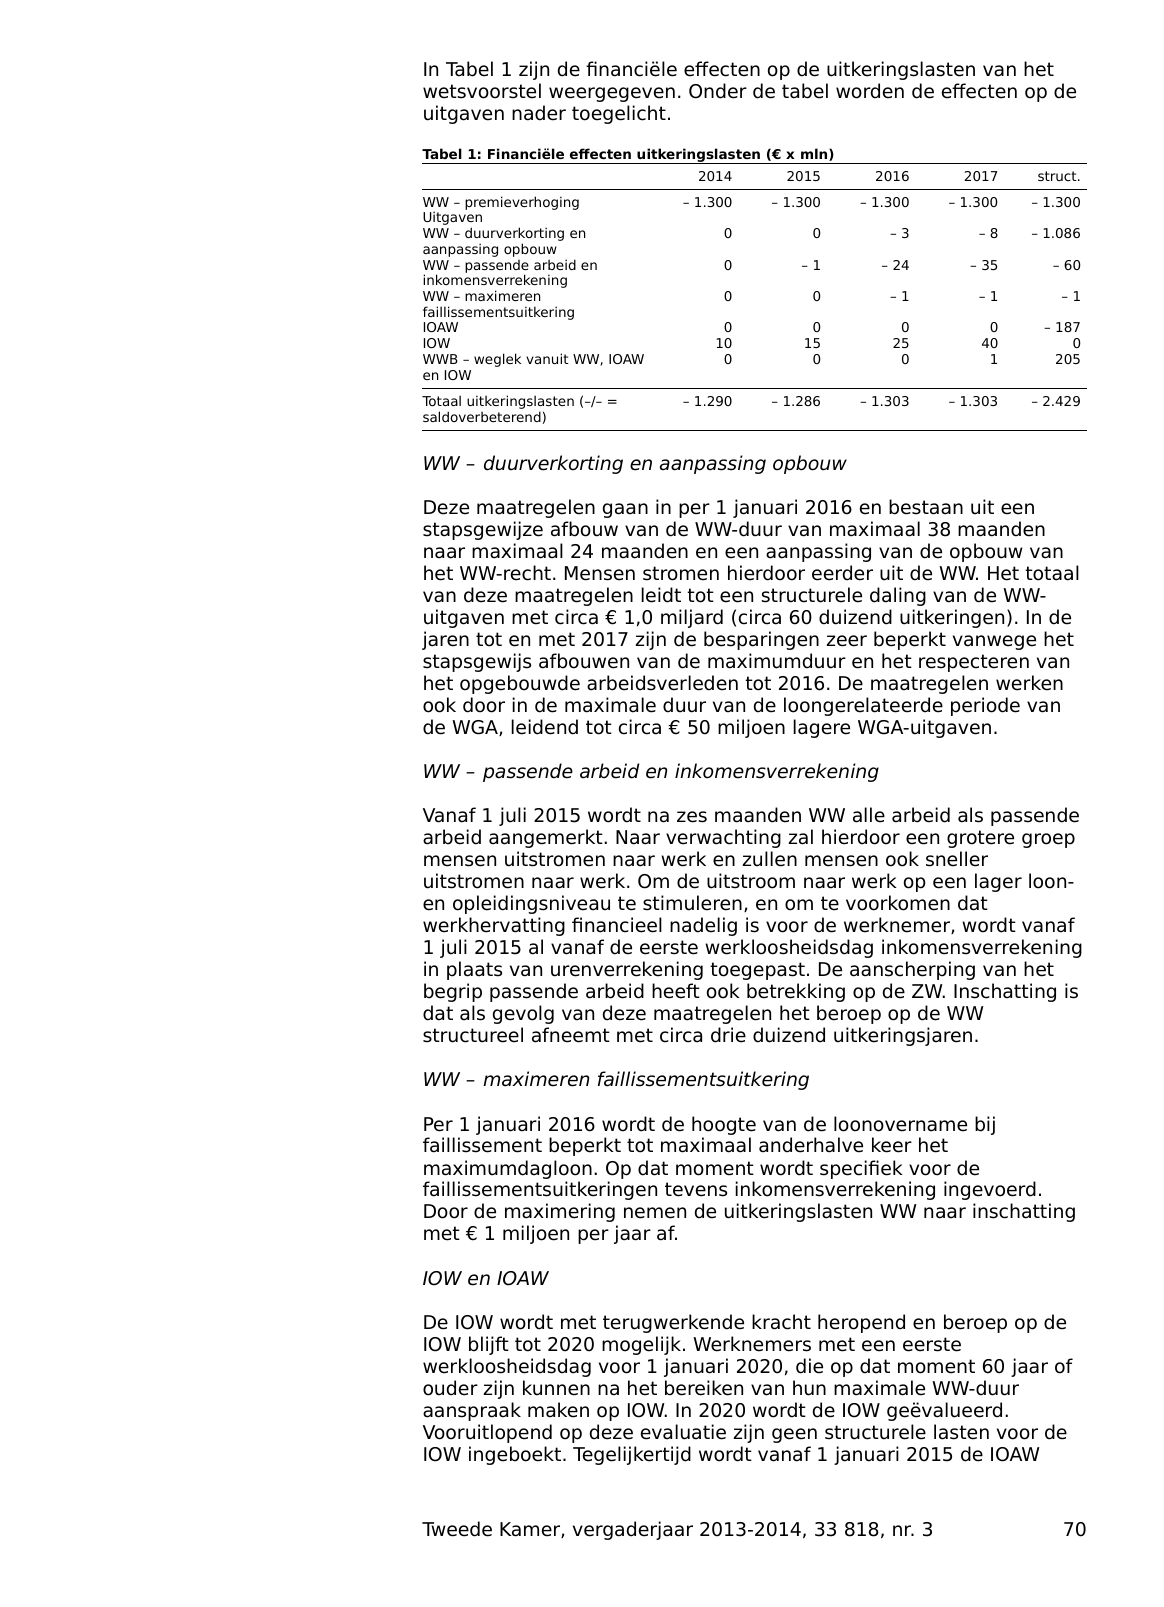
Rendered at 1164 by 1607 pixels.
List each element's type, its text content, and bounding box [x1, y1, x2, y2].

table_cell – 1 [1004, 289, 1087, 320]
subtitle WW – maximeren faillissementsuitkering [422, 1069, 1087, 1091]
table_cell – 1.300 [915, 190, 1004, 210]
subtitle WW – passende arbeid en inkomensverrekening [422, 761, 1087, 783]
table_cell [738, 210, 827, 226]
table_cell 0 [738, 352, 827, 388]
subtitle WW – duurverkorting en aanpassing opbouw [422, 453, 1087, 475]
table_cell – 60 [1004, 258, 1087, 289]
table_header Tabel 1: Financiële effecten uitkeringslasten (€ x mln) [422, 147, 1087, 163]
table_cell 0 [738, 226, 827, 257]
text De IOW wordt met terugwerkende kracht heropend en beroep op de IOW blijft tot 2020 mogelijk. Werknemers met een eerste werkloosheidsdag voor 1 januari 2020, die op dat moment 60 jaar of ouder zijn kunnen na het bereiken van hun maximale WW-duur aanspraak maken op IOW. In 2020 wordt de IOW geëvalueerd. Vooruitlopend op deze evaluatie zijn geen structurele lasten voor de IOW ingeboekt. Tegelijkertijd wordt vanaf 1 januari 2015 de IOAW [422, 1312, 1087, 1466]
table_cell 2014 [650, 164, 738, 189]
table_cell 0 [915, 320, 1004, 336]
table_cell – 35 [915, 258, 1004, 289]
table_cell – 1 [915, 289, 1004, 320]
table_cell Uitgaven [422, 210, 649, 226]
table_cell 0 [738, 289, 827, 320]
table_cell WW – passende arbeid en inkomensverrekening [422, 258, 649, 289]
table_cell – 1.303 [915, 389, 1004, 430]
subtitle IOW en IOAW [422, 1267, 1087, 1289]
table_cell 40 [915, 336, 1004, 352]
table_cell – 1.300 [827, 190, 915, 210]
text Per 1 januari 2016 wordt de hoogte van de loonovername bij faillissement beperkt tot maximaal anderhalve keer het maximumdagloon. Op dat moment wordt specifiek voor de faillissementsuitkeringen tevens inkomensverrekening ingevoerd. Door de maximering nemen de uitkeringslasten WW naar inschatting met € 1 miljoen per jaar af. [422, 1113, 1087, 1245]
table_cell – 1.286 [738, 389, 827, 430]
table_cell struct. [1004, 164, 1087, 189]
table_cell – 1.300 [1004, 190, 1087, 210]
table_cell 0 [827, 352, 915, 388]
table_cell 2017 [915, 164, 1004, 189]
table_cell – 8 [915, 226, 1004, 257]
table_cell – 1.303 [827, 389, 915, 430]
table_cell 15 [738, 336, 827, 352]
table_cell [915, 210, 1004, 226]
table_cell – 1 [738, 258, 827, 289]
table_cell Totaal uitkeringslasten (–/– = saldoverbeterend) [422, 389, 649, 430]
table_cell [422, 164, 649, 189]
table_cell – 1.300 [650, 190, 738, 210]
table_cell IOW [422, 336, 649, 352]
table_cell 2015 [738, 164, 827, 189]
text In Tabel 1 zijn de financiële effecten op de uitkeringslasten van het wetsvoorstel weergegeven. Onder de tabel worden de effecten op de uitgaven nader toegelicht. [422, 59, 1087, 125]
table_cell 25 [827, 336, 915, 352]
table_cell 0 [650, 289, 738, 320]
table_cell 1 [915, 352, 1004, 388]
table_cell 0 [650, 352, 738, 388]
table_cell WW – duurverkorting en aanpassing opbouw [422, 226, 649, 257]
table_cell [827, 210, 915, 226]
table_cell – 1.086 [1004, 226, 1087, 257]
table_cell – 1.290 [650, 389, 738, 430]
table_cell 0 [650, 320, 738, 336]
table_cell 0 [827, 320, 915, 336]
table_cell – 187 [1004, 320, 1087, 336]
table_cell – 1.300 [738, 190, 827, 210]
table_cell [650, 210, 738, 226]
table_cell 205 [1004, 352, 1087, 388]
table_cell 10 [650, 336, 738, 352]
table_cell 0 [738, 320, 827, 336]
text Vanaf 1 juli 2015 wordt na zes maanden WW alle arbeid als passende arbeid aangemerkt. Naar verwachting zal hierdoor een grotere groep mensen uitstromen naar werk en zullen mensen ook sneller uitstromen naar werk. Om de uitstroom naar werk op een lager loon- en opleidingsniveau te stimuleren, en om te voorkomen dat werkhervatting financieel nadelig is voor de werknemer, wordt vanaf 1 juli 2015 al vanaf de eerste werkloosheidsdag inkomensverrekening in plaats van urenverrekening toegepast. De aanscherping van het begrip passende arbeid heeft ook betrekking op de ZW. Inschatting is dat als gevolg van deze maatregelen het beroep op de WW structureel afneemt met circa drie duizend uitkeringsjaren. [422, 805, 1087, 1047]
table_cell [1004, 210, 1087, 226]
table_cell 0 [1004, 336, 1087, 352]
table_cell 0 [650, 226, 738, 257]
table_cell WW – premieverhoging [422, 190, 649, 210]
table_cell – 1 [827, 289, 915, 320]
table_cell IOAW [422, 320, 649, 336]
table_cell 0 [650, 258, 738, 289]
table_cell WW – maximeren faillissementsuitkering [422, 289, 649, 320]
table_cell – 24 [827, 258, 915, 289]
table_cell – 2.429 [1004, 389, 1087, 430]
table_cell – 3 [827, 226, 915, 257]
table_cell WWB – weglek vanuit WW, IOAW en IOW [422, 352, 649, 388]
table_cell 2016 [827, 164, 915, 189]
text Deze maatregelen gaan in per 1 januari 2016 en bestaan uit een stapsgewijze afbouw van de WW-duur van maximaal 38 maanden naar maximaal 24 maanden en een aanpassing van de opbouw van het WW-recht. Mensen stromen hierdoor eerder uit de WW. Het totaal van deze maatregelen leidt tot een structurele daling van de WW-uitgaven met circa € 1,0 miljard (circa 60 duizend uitkeringen). In de jaren tot en met 2017 zijn de besparingen zeer beperkt vanwege het stapsgewijs afbouwen van de maximumduur en het respecteren van het opgebouwde arbeidsverleden tot 2016. De maatregelen werken ook door in de maximale duur van de loongerelateerde periode van de WGA, leidend tot circa € 50 miljoen lagere WGA-uitgaven. [422, 497, 1087, 739]
